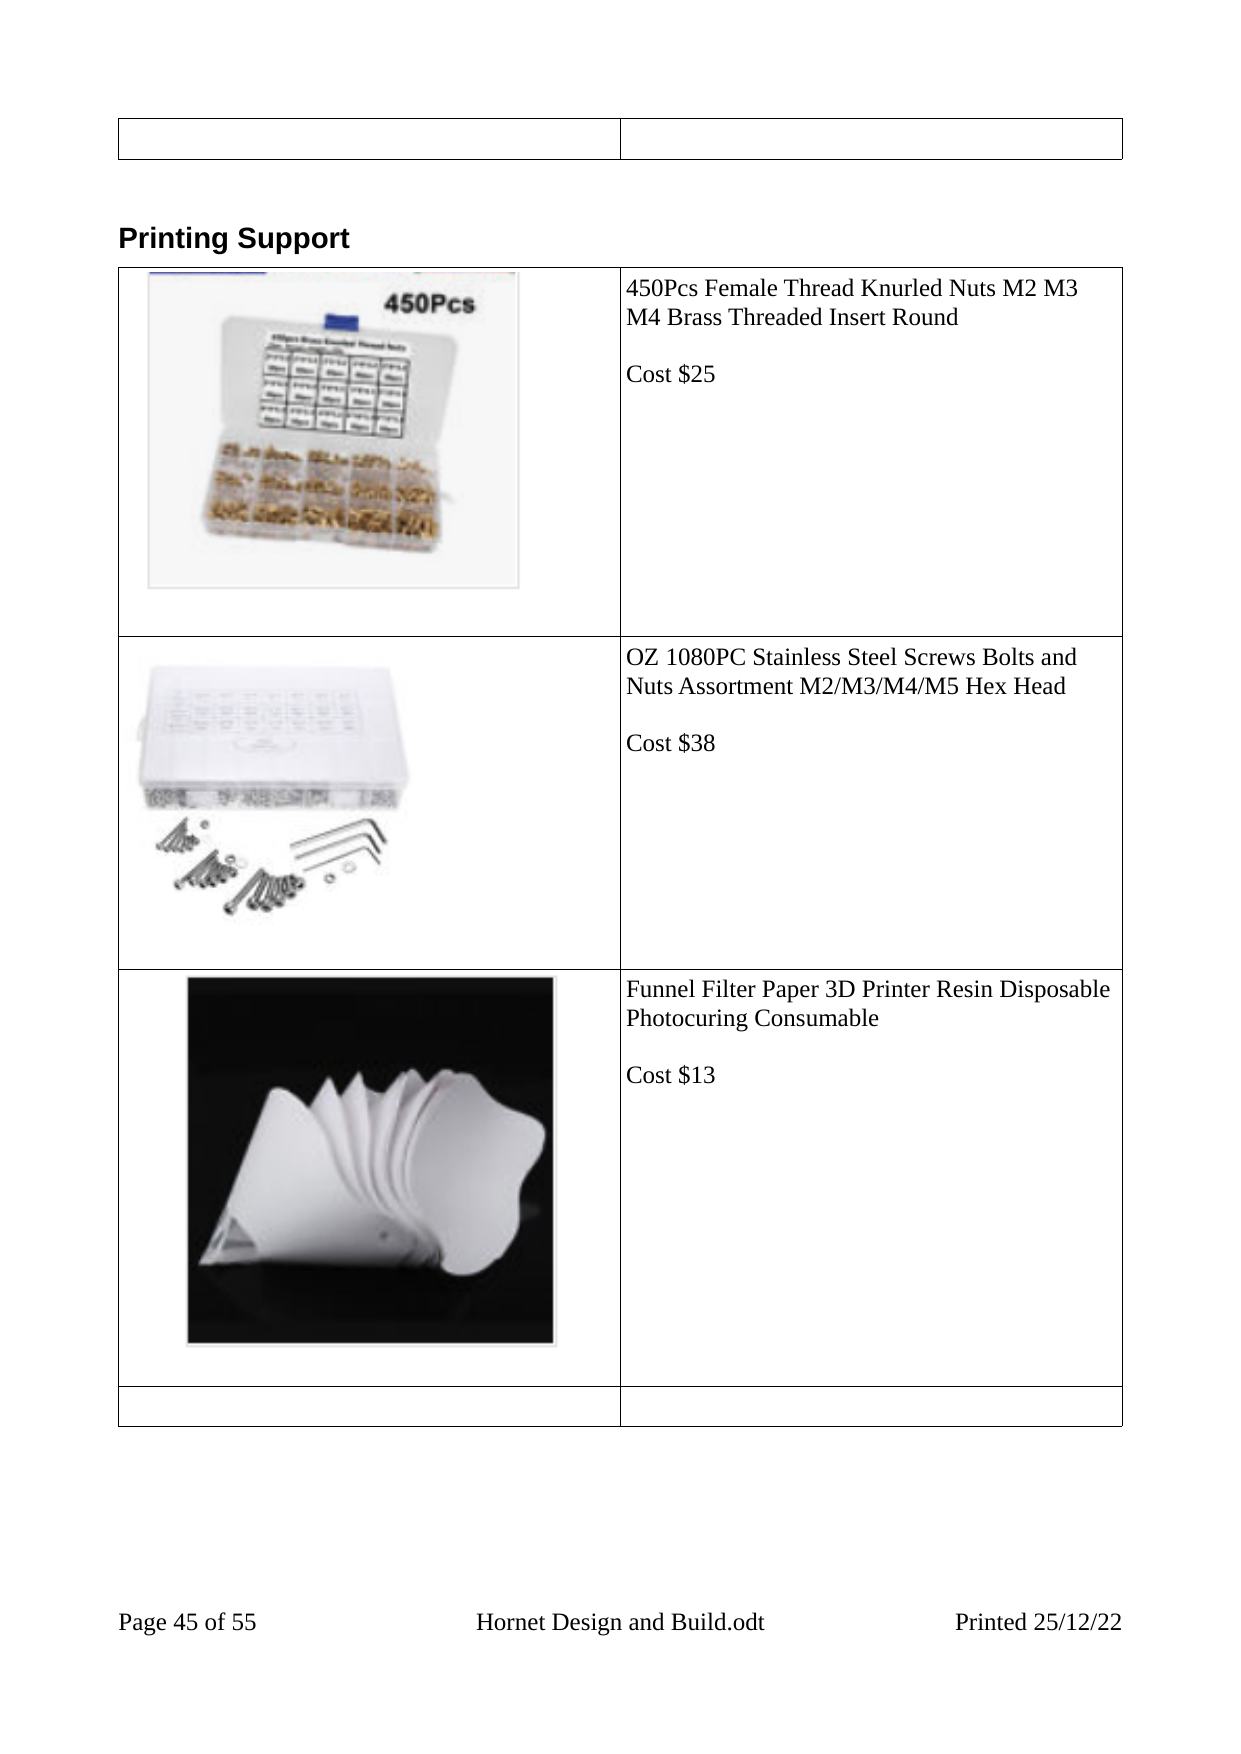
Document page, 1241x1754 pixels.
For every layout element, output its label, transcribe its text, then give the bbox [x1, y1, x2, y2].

table_cell [119, 119, 620, 158]
table_cell Funnel Filter Paper 3D Printer Resin Disposable Photocuring Consumable Cost $13 [621, 970, 1122, 1386]
subtitle Printing Support [118, 221, 1122, 254]
picture [176, 974, 562, 1352]
table_cell [119, 970, 620, 1386]
table_cell OZ 1080PC Stainless Steel Screws Bolts and Nuts Assortment M2/M3/M4/M5 Hex Head Cost $38 [621, 637, 1122, 968]
table_cell [119, 637, 620, 968]
table_cell [621, 1387, 1122, 1426]
table_cell [119, 1387, 620, 1426]
table_cell [621, 119, 1122, 158]
table_header [119, 268, 620, 636]
table_header 450Pcs Female Thread Knurled Nuts M2 M3 M4 Brass Threaded Insert Round Cost $25 [621, 268, 1122, 636]
picture [123, 272, 541, 602]
picture [123, 642, 416, 934]
